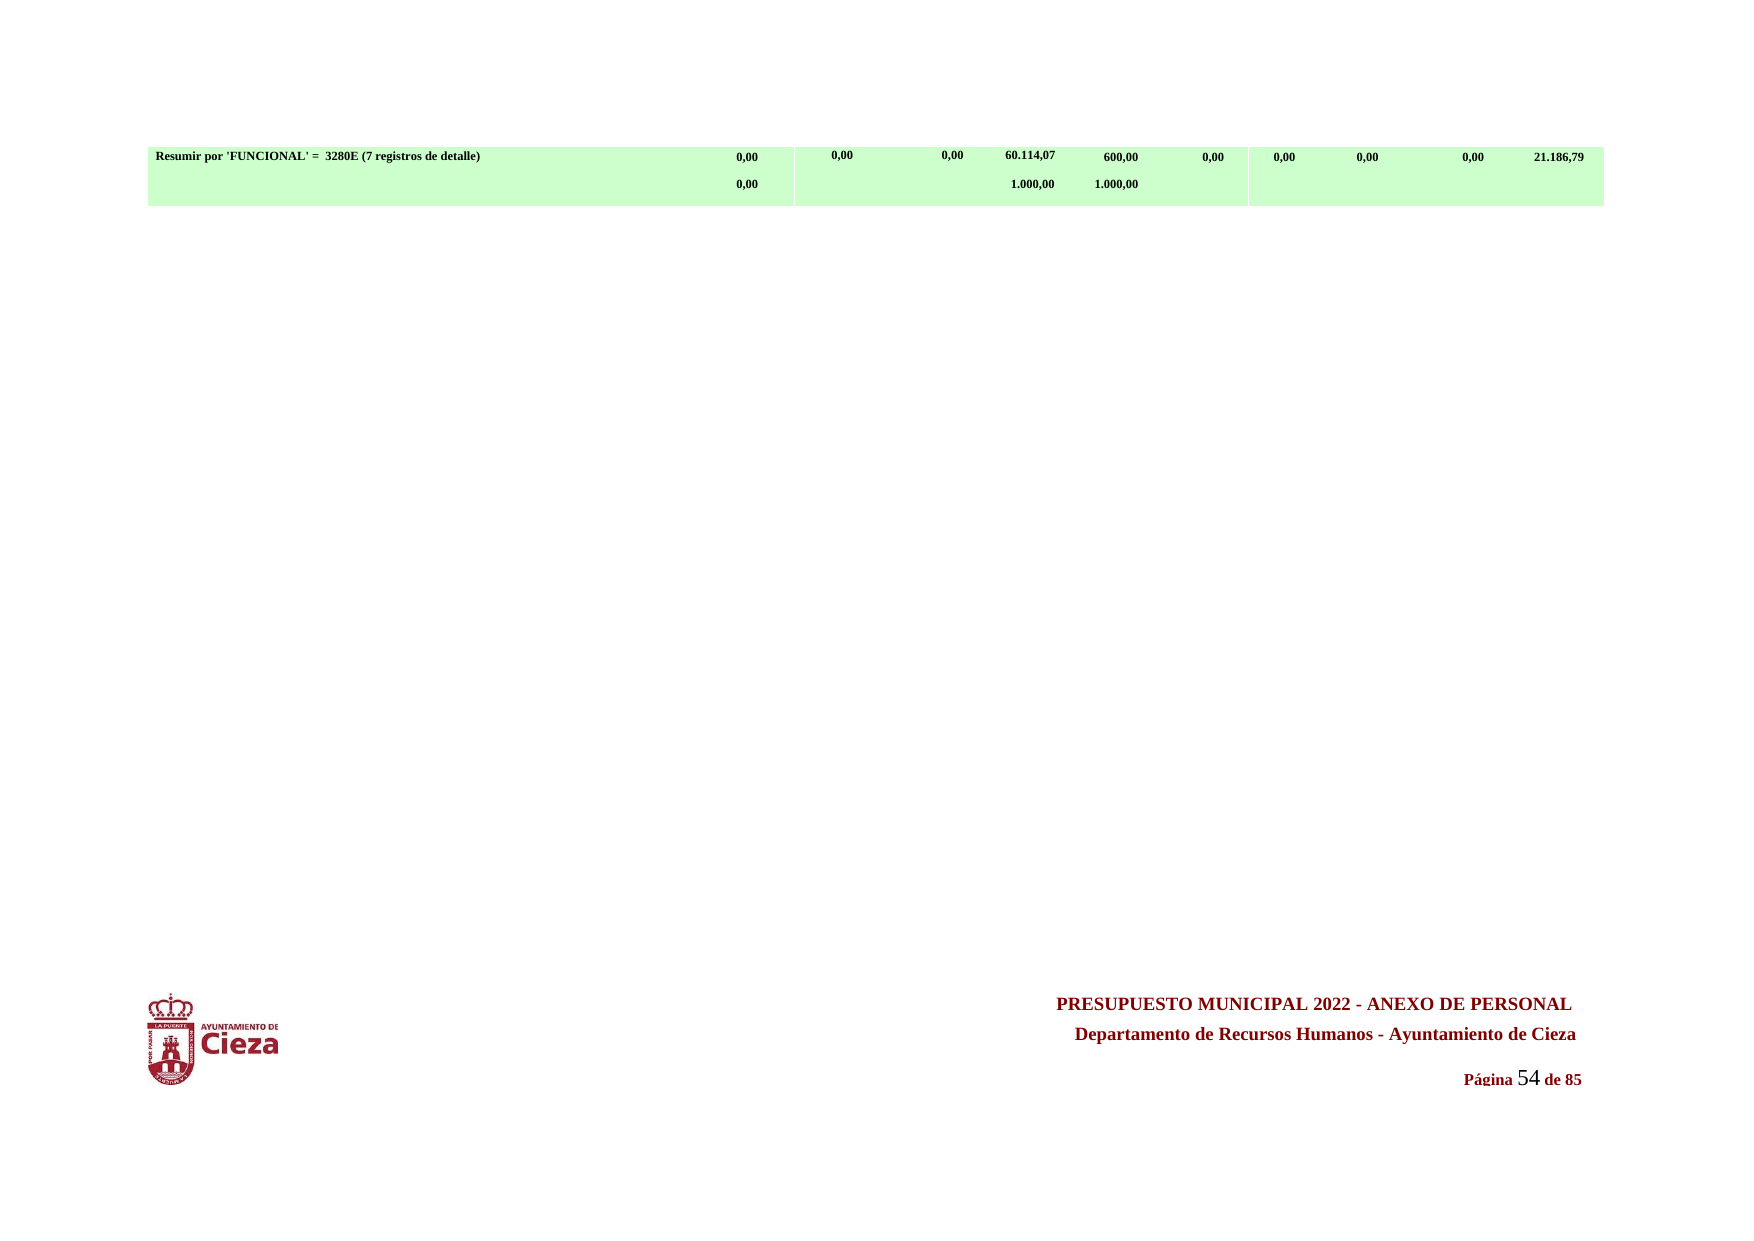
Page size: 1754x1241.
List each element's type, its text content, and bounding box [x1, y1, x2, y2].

table_header 0,00 [1170, 147, 1248, 171]
table_cell 1.000,00 [985, 171, 1075, 206]
table_header 600,00 [1075, 147, 1170, 171]
table_cell [795, 171, 897, 206]
table_cell [1170, 171, 1248, 206]
table_cell 0,00 [148, 171, 794, 206]
table_header 0,00 [795, 147, 897, 171]
table_header 0,00 [1420, 147, 1509, 171]
table_cell [1420, 171, 1509, 206]
table_cell [1249, 171, 1326, 206]
picture [147, 992, 279, 1085]
table_cell [1326, 171, 1420, 206]
table_header Resumir por 'FUNCIONAL' = 3280E (7 registros de detalle) 0,00 [148, 147, 794, 171]
table_cell [1509, 171, 1604, 206]
table_header 0,00 [897, 147, 985, 171]
table_header 21.186,79 [1509, 147, 1604, 171]
table_cell 1.000,00 [1075, 171, 1170, 206]
table_cell [897, 171, 985, 206]
table_header 0,00 [1326, 147, 1420, 171]
table_header 0,00 [1249, 147, 1326, 171]
table_header 60.114,07 [985, 147, 1075, 171]
